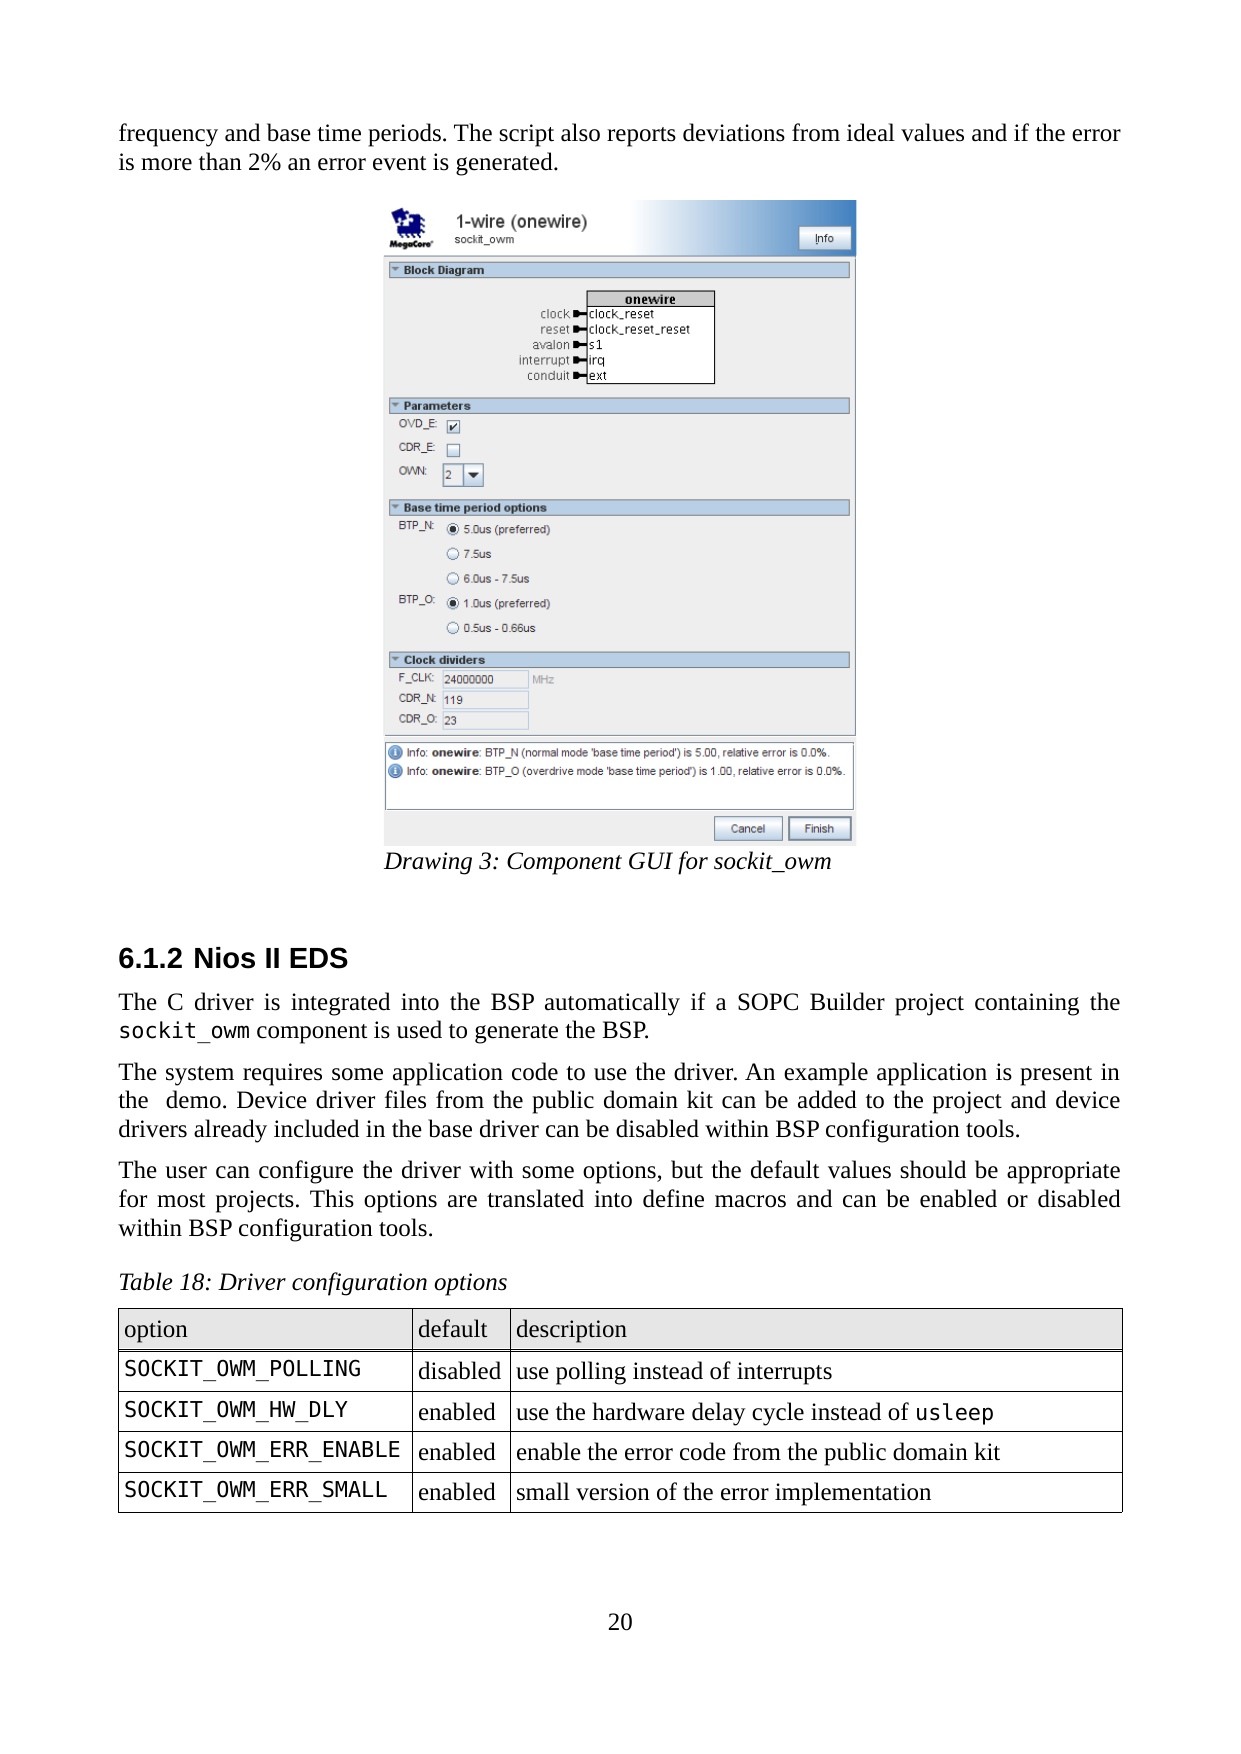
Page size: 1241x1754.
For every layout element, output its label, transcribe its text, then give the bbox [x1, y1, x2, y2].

table_cell SOCKIT_OWM_ERR_SMALL [119, 1473, 412, 1512]
table_header description [511, 1309, 1122, 1348]
table_cell enabled [413, 1392, 510, 1431]
table_cell enabled [413, 1473, 510, 1512]
table_cell use polling instead of interrupts [511, 1352, 1122, 1391]
subtitle Nios II EDS [118, 941, 1122, 974]
picture [383, 200, 857, 846]
table_header default [413, 1309, 510, 1348]
table_cell SOCKIT_OWM_POLLING [119, 1352, 412, 1391]
table_cell enabled [413, 1432, 510, 1472]
text The C driver is integrated into the BSP automatically if a SOPC Builder project containing the sockit_owm component is used to generate the BSP. [118, 987, 1122, 1044]
table_header option [119, 1309, 412, 1348]
table_cell disabled [413, 1352, 510, 1391]
text Table 18: Driver configuration options [118, 1267, 1122, 1296]
text The system requires some application code to use the driver. An example application is present in the demo. Device driver files from the public domain kit can be added to the project and device drivers already included in the base driver can be disabled within BSP configuration tools. [118, 1057, 1122, 1143]
table_cell enable the error code from the public domain kit [511, 1432, 1122, 1472]
table_cell small version of the error implementation [511, 1473, 1122, 1512]
table_cell use the hardware delay cycle instead of usleep [511, 1392, 1122, 1431]
table_cell SOCKIT_OWM_HW_DLY [119, 1392, 412, 1431]
text frequency and base time periods. The script also reports deviations from ideal values and if the error is more than 2% an error event is generated. [118, 118, 1122, 176]
text The user can configure the driver with some options, but the default values should be appropriate for most projects. This options are translated into define macros and can be enabled or disabled within BSP configuration tools. [118, 1156, 1122, 1242]
text Drawing 3: Component GUI for sockit_owm [384, 846, 856, 874]
table_cell SOCKIT_OWM_ERR_ENABLE [119, 1432, 412, 1472]
